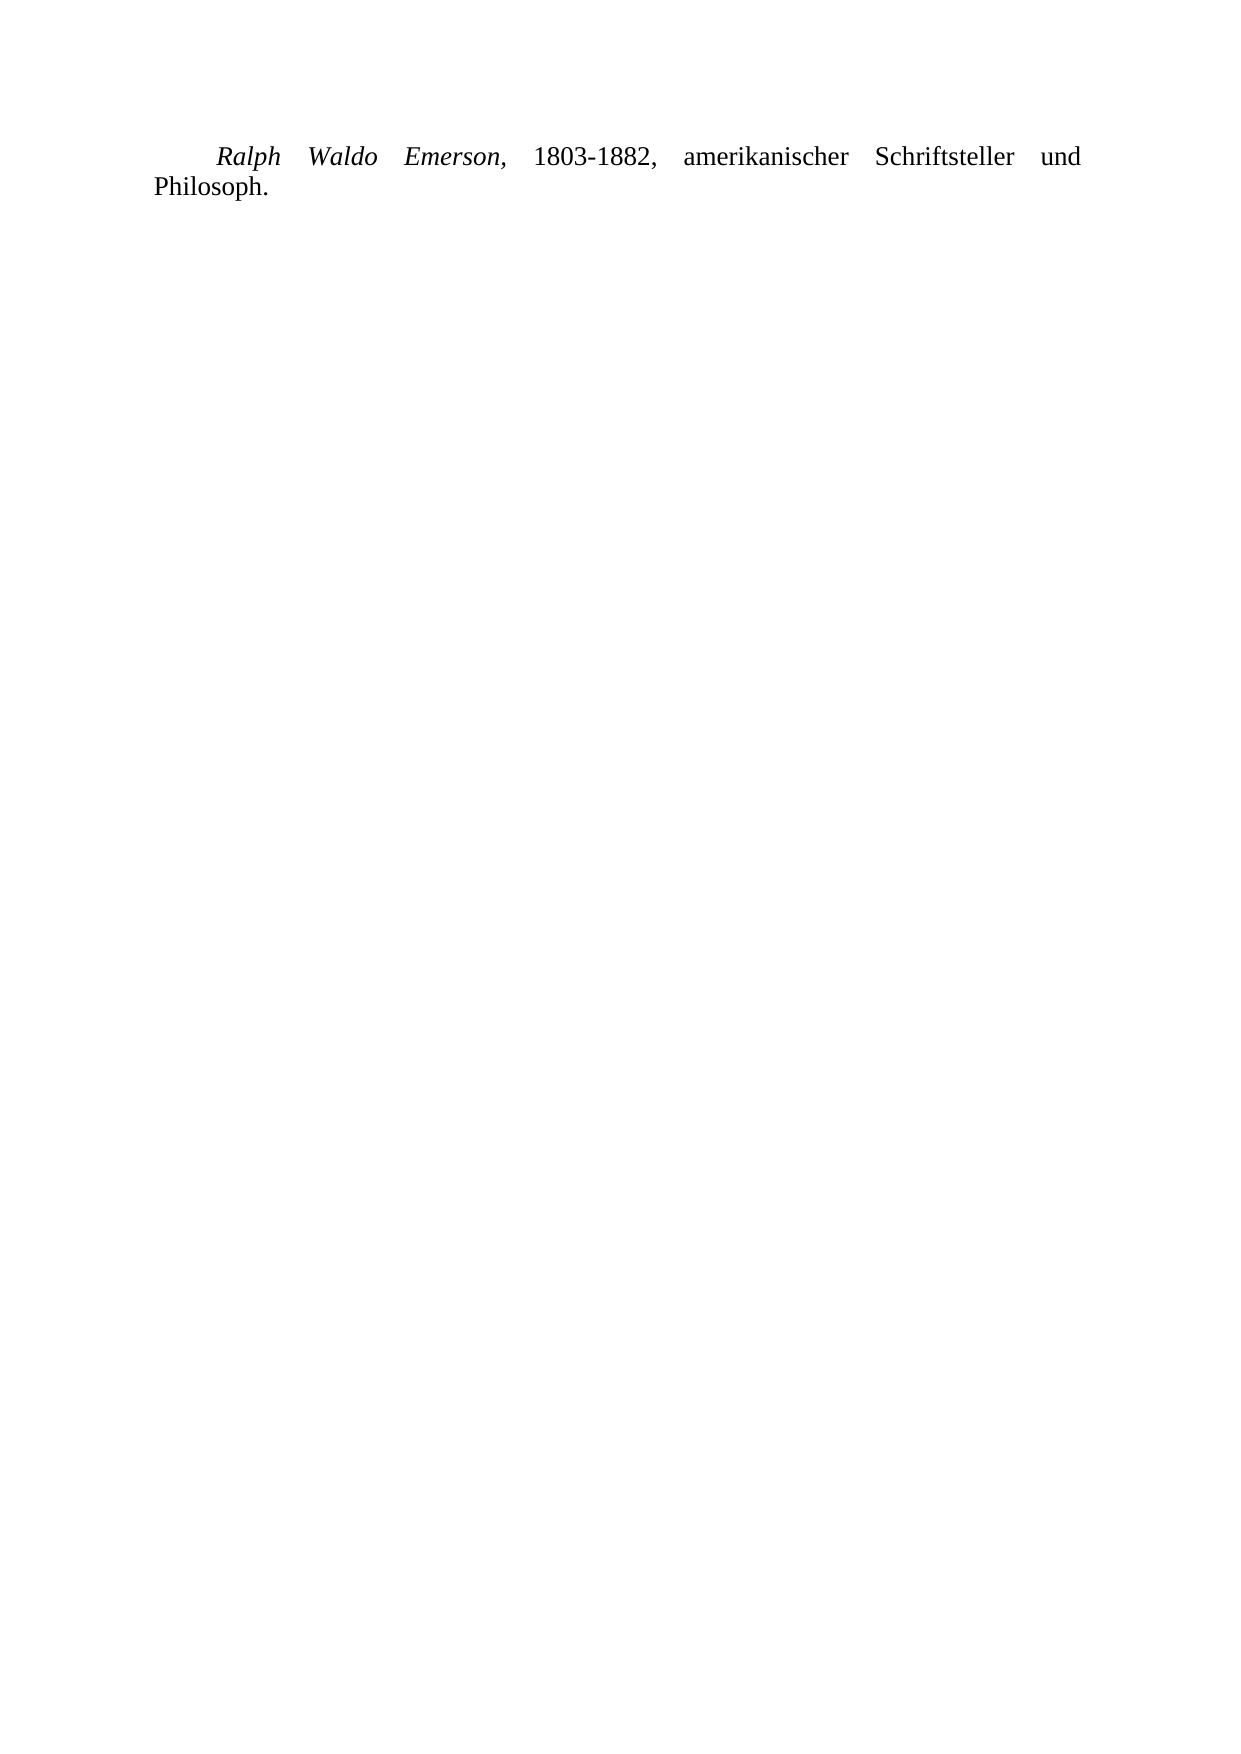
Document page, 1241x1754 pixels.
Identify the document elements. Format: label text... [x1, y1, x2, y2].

text Ralph Waldo Emerson, 1803-1882, amerikanischer Schriftsteller und Philosoph. [154, 142, 1081, 201]
